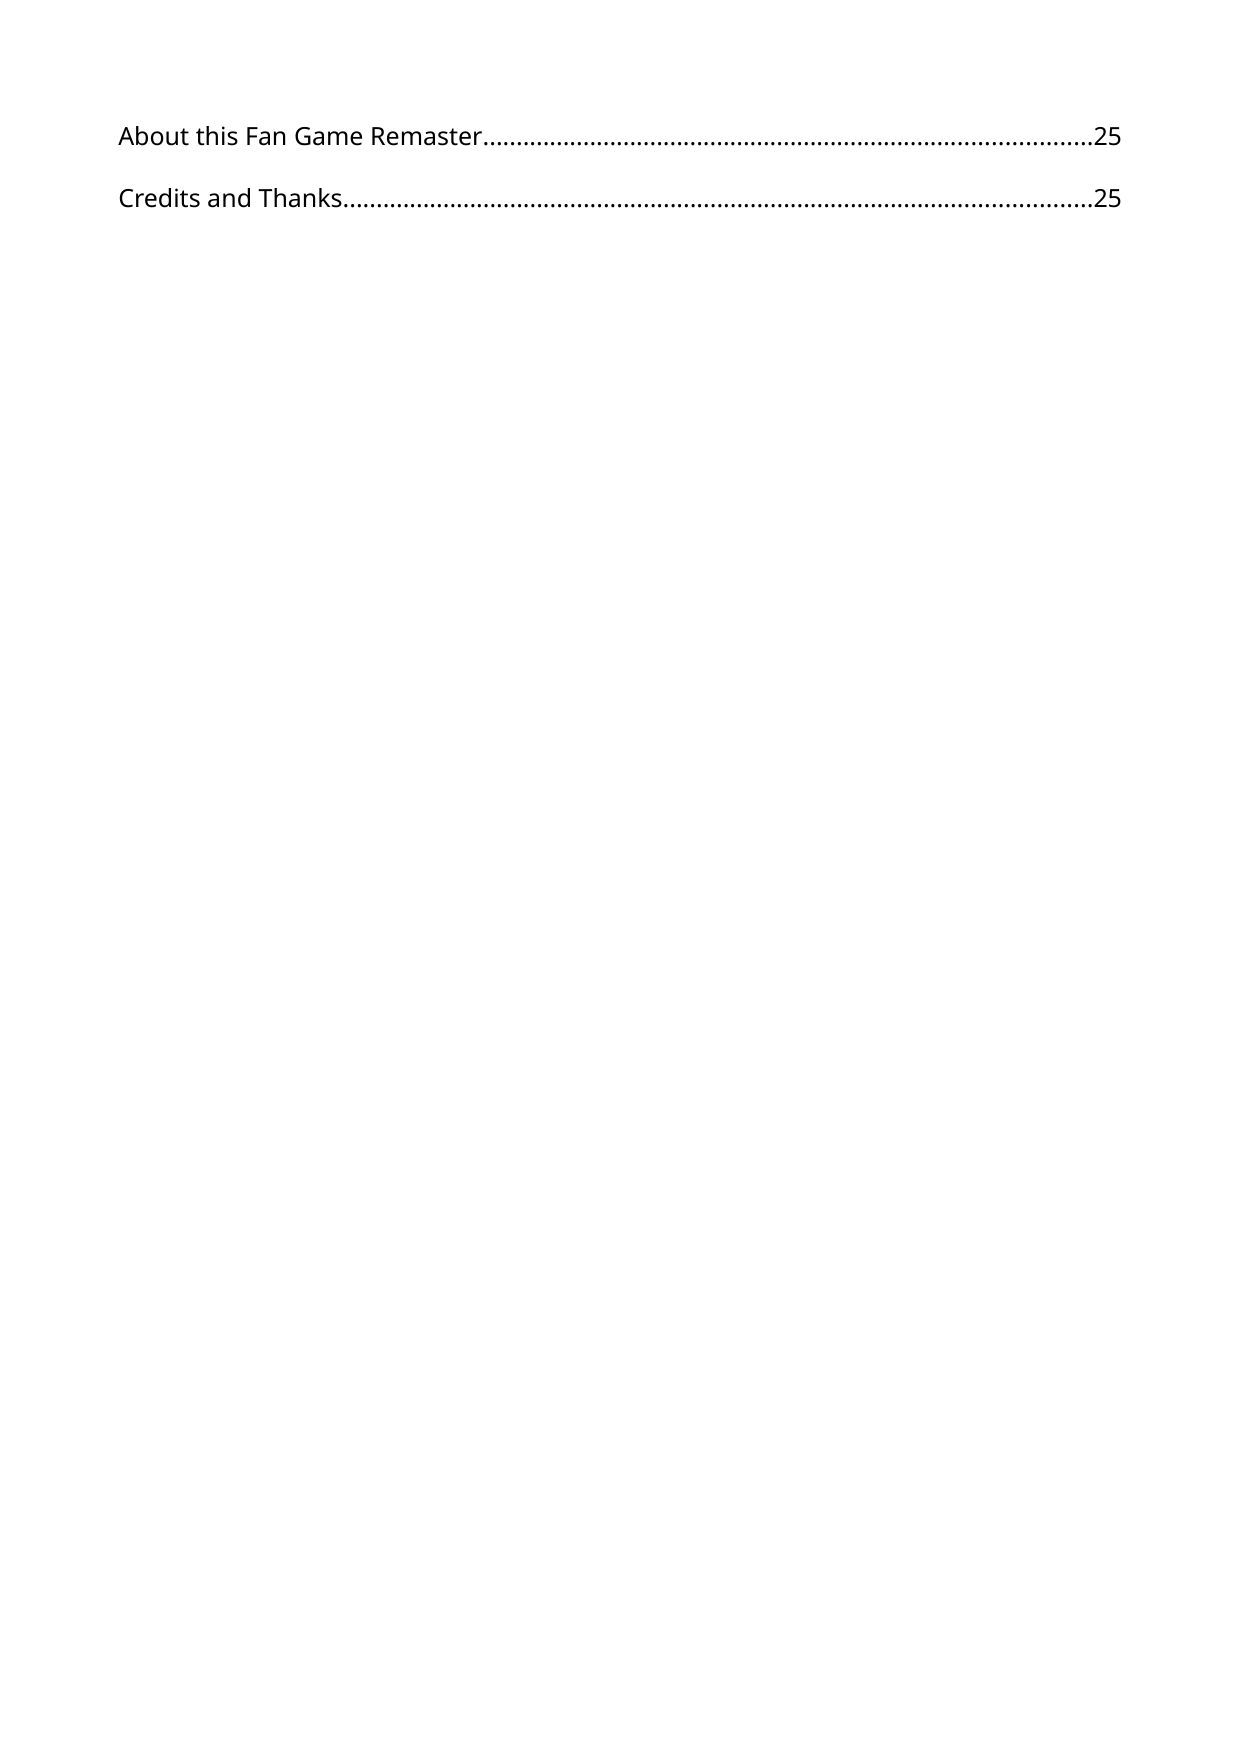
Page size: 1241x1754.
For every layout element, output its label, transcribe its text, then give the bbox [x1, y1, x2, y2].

text Credits and Thanks 25 [118, 181, 1122, 215]
text About this Fan Game Remaster 25 [118, 118, 1122, 152]
